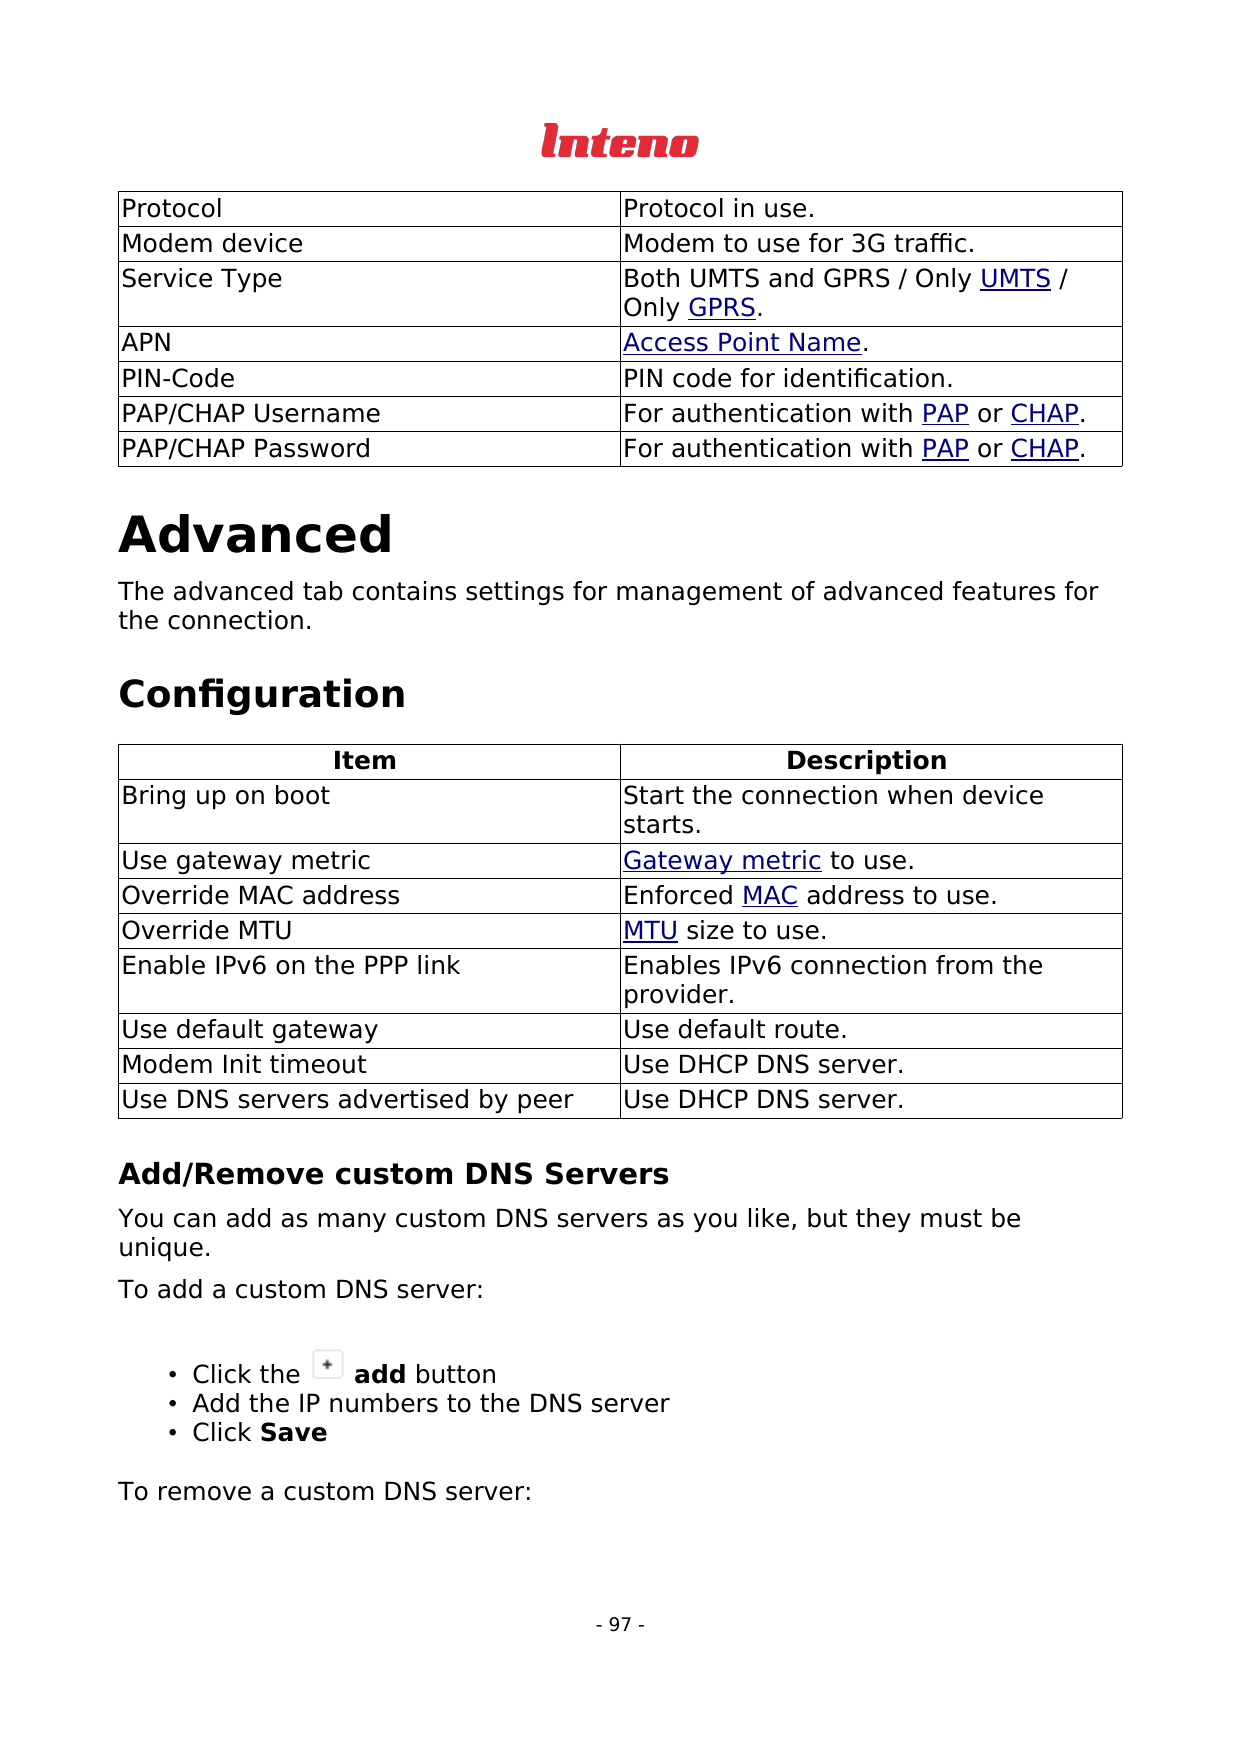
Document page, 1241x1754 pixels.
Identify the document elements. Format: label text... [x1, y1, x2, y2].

table_cell Start the connection when device starts. [621, 780, 1122, 843]
table_cell PAP/CHAP Password [119, 432, 620, 466]
table_cell Enables IPv6 connection from the provider. [621, 949, 1122, 1012]
picture [308, 1346, 347, 1384]
table_cell Use default gateway [119, 1014, 620, 1047]
table_cell Service Type [119, 262, 620, 326]
list Click the add button [177, 1357, 1122, 1389]
table_cell Use DHCP DNS server. [621, 1084, 1122, 1118]
table_cell Override MTU [119, 914, 620, 948]
text To remove a custom DNS server: [118, 1477, 1122, 1506]
table_cell Use DHCP DNS server. [621, 1049, 1122, 1083]
table_cell PAP/CHAP Username [119, 397, 620, 431]
table_cell For authentication with PAP or CHAP. [621, 397, 1122, 431]
table_header Item [119, 745, 620, 778]
table_cell MTU size to use. [621, 914, 1122, 948]
table_cell Modem to use for 3G traffic. [621, 227, 1122, 261]
subtitle Add/Remove custom DNS Servers [118, 1158, 1122, 1192]
table_cell Modem device [119, 227, 620, 261]
subtitle Advanced [118, 506, 1122, 564]
table_cell Use gateway metric [119, 844, 620, 878]
list Add the IP numbers to the DNS server [177, 1389, 1122, 1419]
table_cell Enable IPv6 on the PPP link [119, 949, 620, 1012]
list Click Save [177, 1419, 1122, 1448]
table_cell Protocol [119, 192, 620, 226]
subtitle Configuration [118, 672, 1122, 716]
table_header Description [621, 745, 1122, 778]
text You can add as many custom DNS servers as you like, but they must be unique. [118, 1204, 1122, 1262]
text The advanced tab contains settings for management of advanced features for the connection. [118, 577, 1122, 635]
table_cell Use DNS servers advertised by peer [119, 1084, 620, 1118]
table_cell Use default route. [621, 1014, 1122, 1047]
table_cell PIN-Code [119, 362, 620, 396]
text To add a custom DNS server: [118, 1275, 1122, 1304]
table_cell Gateway metric to use. [621, 844, 1122, 878]
table_cell Override MAC address [119, 879, 620, 913]
table_cell PIN code for identification. [621, 362, 1122, 396]
table_cell Bring up on boot [119, 780, 620, 843]
table_cell APN [119, 327, 620, 361]
table_cell Both UMTS and GPRS / Only UMTS / Only GPRS. [621, 262, 1122, 326]
picture [531, 118, 709, 162]
table_cell Protocol in use. [621, 192, 1122, 226]
table_cell Enforced MAC address to use. [621, 879, 1122, 913]
table_cell For authentication with PAP or CHAP. [621, 432, 1122, 466]
table_cell Access Point Name. [621, 327, 1122, 361]
table_cell Modem Init timeout [119, 1049, 620, 1083]
